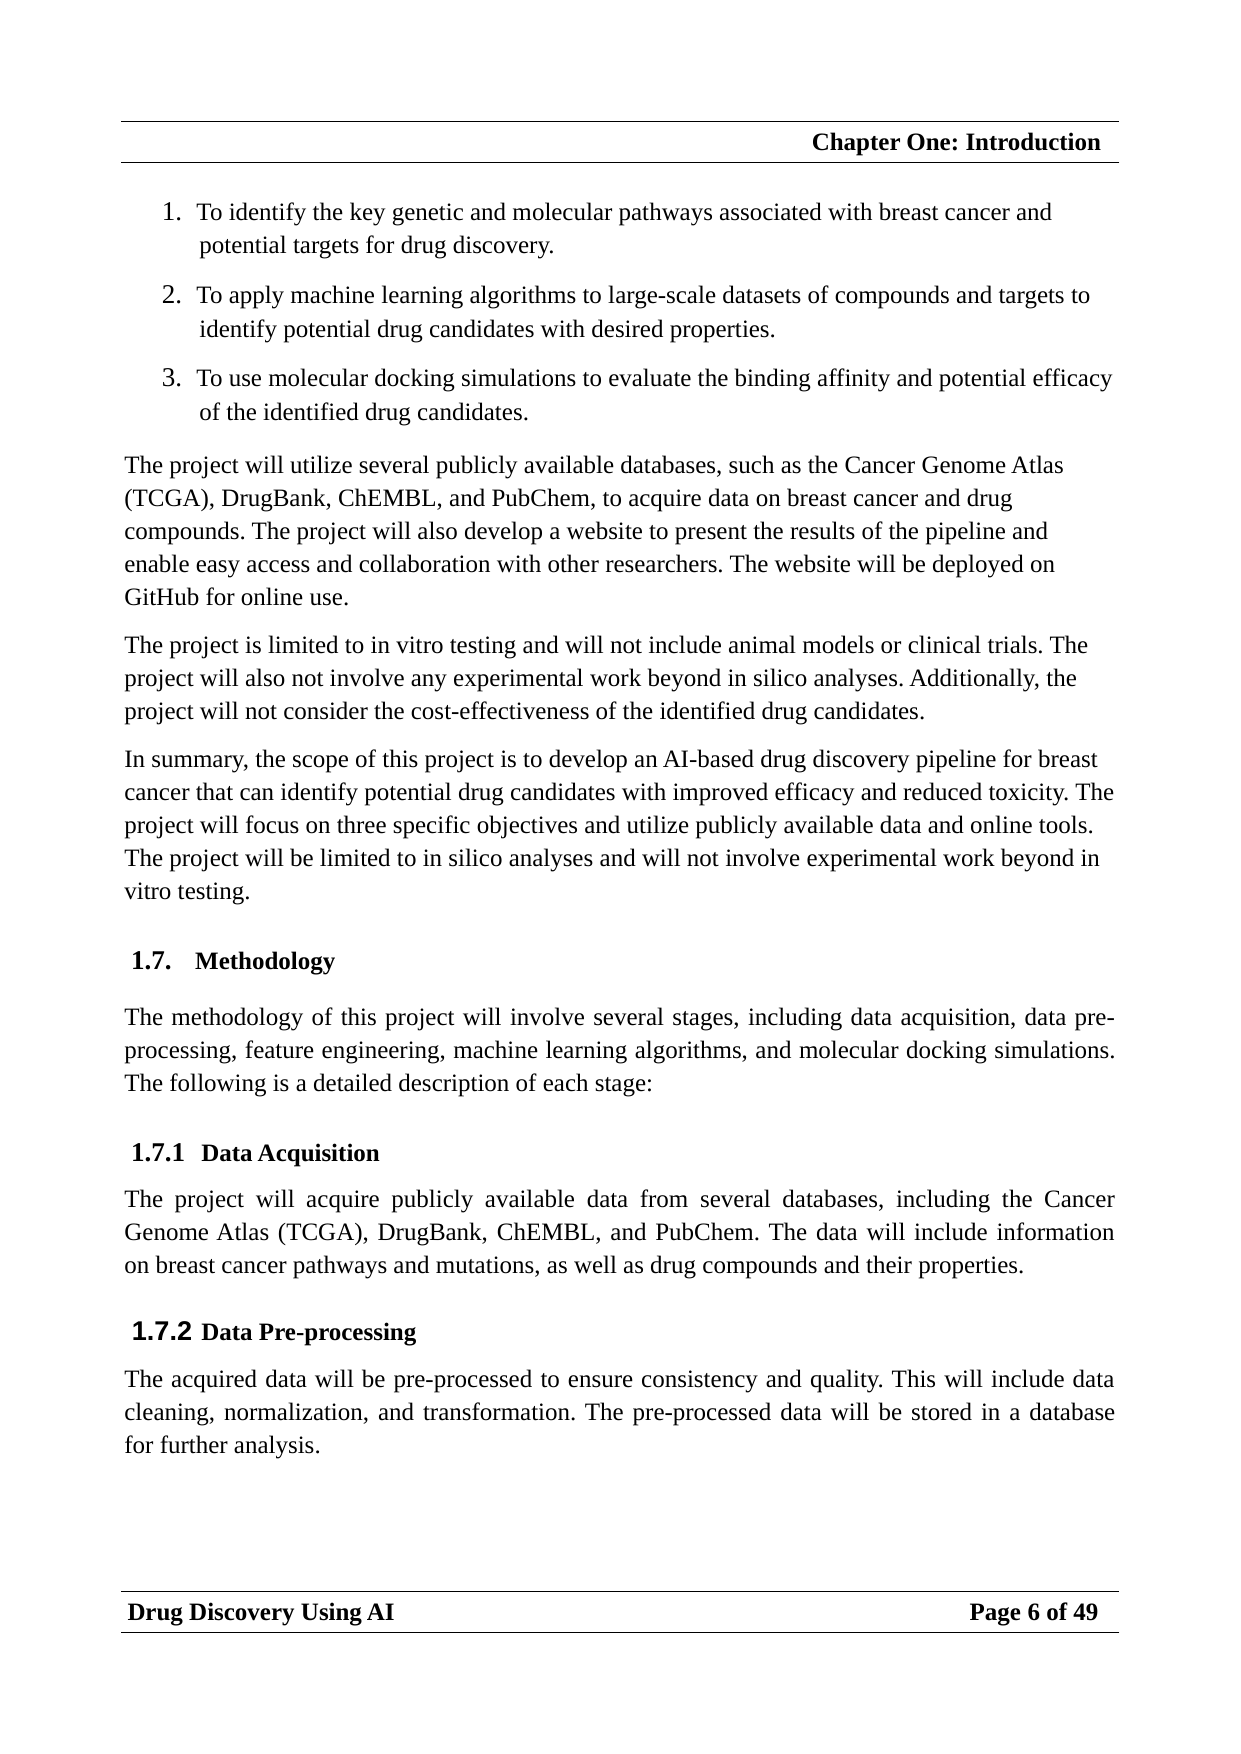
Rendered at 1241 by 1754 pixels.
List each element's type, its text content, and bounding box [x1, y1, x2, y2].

subtitle Data Pre-processing [121, 1309, 1119, 1346]
list To use molecular docking simulations to evaluate the binding affinity and potential efficacy of the identified drug candidates. [159, 358, 1119, 428]
text The project will acquire publicly available data from several databases, including the Cancer Genome Atlas (TCGA), DrugBank, ChEMBL, and PubChem. The data will include information on breast cancer pathways and mutations, as well as drug compounds and their properties. [121, 1181, 1119, 1279]
text The project will utilize several publicly available databases, such as the Cancer Genome Atlas (TCGA), DrugBank, ChEMBL, and PubChem, to acquire data on breast cancer and drug compounds. The project will also develop a website to present the results of the pipeline and enable easy access and collaboration with other researchers. The website will be deployed on GitHub for online use. [121, 447, 1119, 611]
list To apply machine learning algorithms to large-scale datasets of compounds and targets to identify potential drug candidates with desired properties. [159, 275, 1119, 342]
list To identify the key genetic and molecular pathways associated with breast cancer and potential targets for drug discovery. [159, 192, 1119, 259]
subtitle Data Acquisition [121, 1133, 1119, 1167]
text The acquired data will be pre-processed to ensure consistency and quality. This will include data cleaning, normalization, and transformation. The pre-processed data will be stored in a database for further analysis. [121, 1361, 1119, 1459]
text In summary, the scope of this project is to develop an AI-based drug discovery pipeline for breast cancer that can identify potential drug candidates with improved efficacy and reduced toxicity. The project will focus on three specific objectives and utilize publicly available data and online tools. The project will be limited to in silico analyses and will not involve experimental work beyond in vitro testing. [121, 741, 1119, 904]
text The methodology of this project will involve several stages, including data acquisition, data pre-processing, feature engineering, machine learning algorithms, and molecular docking simulations. The following is a detailed description of each stage: [121, 999, 1119, 1096]
text The project is limited to in vitro testing and will not include animal models or clinical trials. The project will also not involve any experimental work beyond in silico analyses. Additionally, the project will not consider the cost-effectiveness of the identified drug candidates. [121, 627, 1119, 725]
subtitle Methodology [121, 941, 1119, 975]
